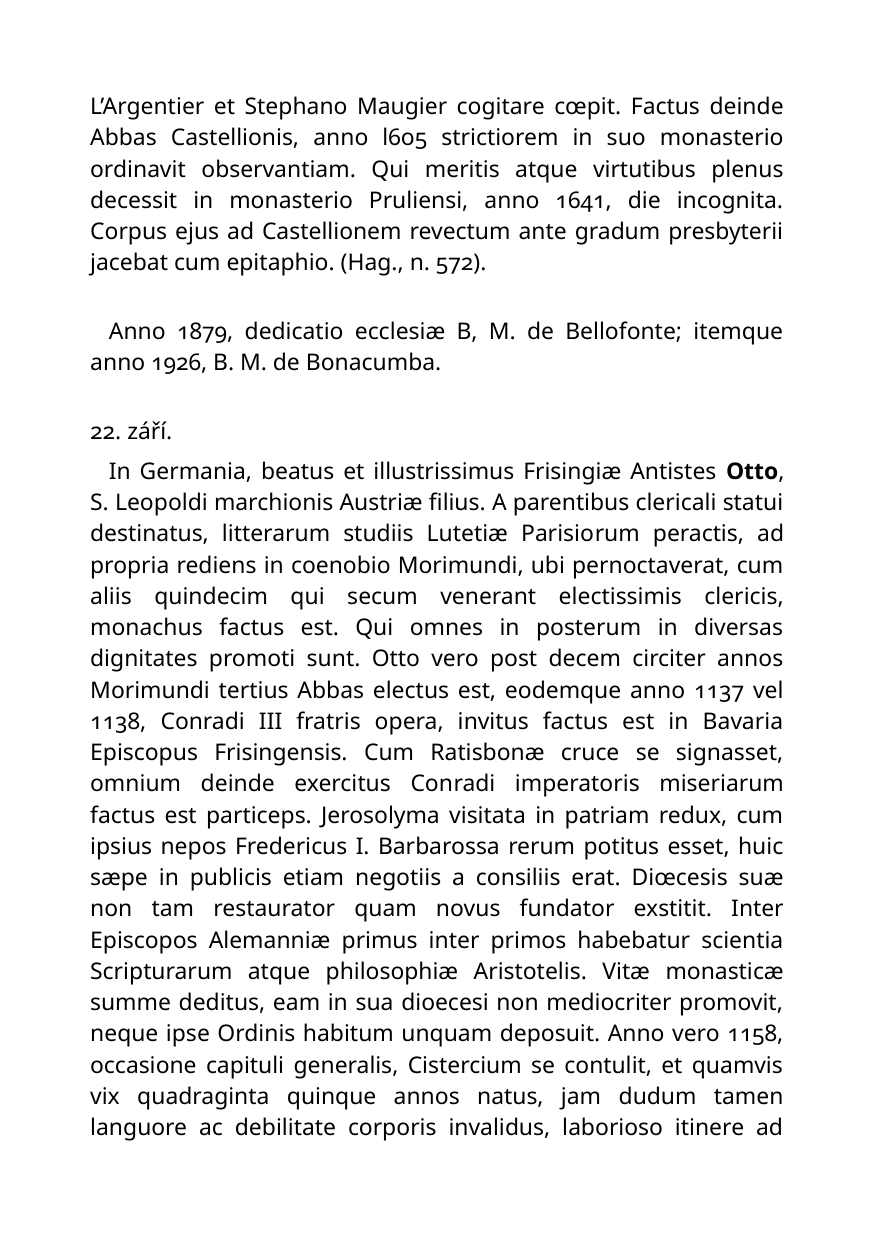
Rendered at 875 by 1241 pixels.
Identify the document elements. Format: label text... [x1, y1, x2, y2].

text In Germania, beatus et illustrissimus Frisingiæ Antistes Otto, S. Leopoldi marchionis Austriæ filius. A parentibus clericali statui destinatus, litterarum studiis Lutetiæ Parisio­rum peractis, ad propria rediens in coenobio Morimundi, ubi pernoctaverat, cum aliis quindecim qui secum venerant electissimis clericis, monachus factus est. Qui omnes in posterum in diversas dignitates promoti sunt. Otto vero post decem circiter annos Morimundi tertius Abbas electus est, eodemque anno 1137 vel 1138, Conradi III fratris opera, invitus factus est in Bavaria Episcopus Frisingensis. Cum Ratisbonæ cruce se signasset, omnium deinde exercitus Con­radi imperatoris miseriarum factus est particeps. Jerosolyma visitata in patriam redux, cum ipsius nepos Fredericus I. Barbarossa rerum potitus esset, huic sæpe in publicis etiam negotiis a consiliis erat. Diœcesis suæ non tam restaurator quam novus fundator exstitit. Inter Episcopos Alemanniæ primus inter primos habebatur scientia Scripturarum atque philosophiæ Aristotelis. Vitæ monasticæ summe deditus, eam in sua dioecesi non mediocriter promovit, neque ipse Ordinis habitum unquam deposuit. Anno vero 1158, occasione capituli generalis, Cistercium se contulit, et quamvis vix quadraginta quinque annos natus, jam dudum tamen languore ac debilitate corporis invalidus, laborioso itinere ad [90, 455, 784, 1142]
text Anno 1879, dedicatio ecclesiæ B, M. de Bellofonte; itemque anno 1926, B. M. de Bonacumba. [90, 315, 784, 377]
text L’Argentier et Stephano Maugier cogitare cœpit. Factus deinde Abbas Castellionis, anno l6o5 strictiorem in suo monasterio ordinavit observantiam. Qui meritis atque virtutibus plenus decessit in monasterio Pruliensi, anno 1641, die incognita. Corpus ejus ad Castellionem revectum ante gradum presbyterii jacebat cum epitaphio. (Hag., n. 572). [90, 90, 784, 277]
text 22. září. [90, 414, 784, 446]
